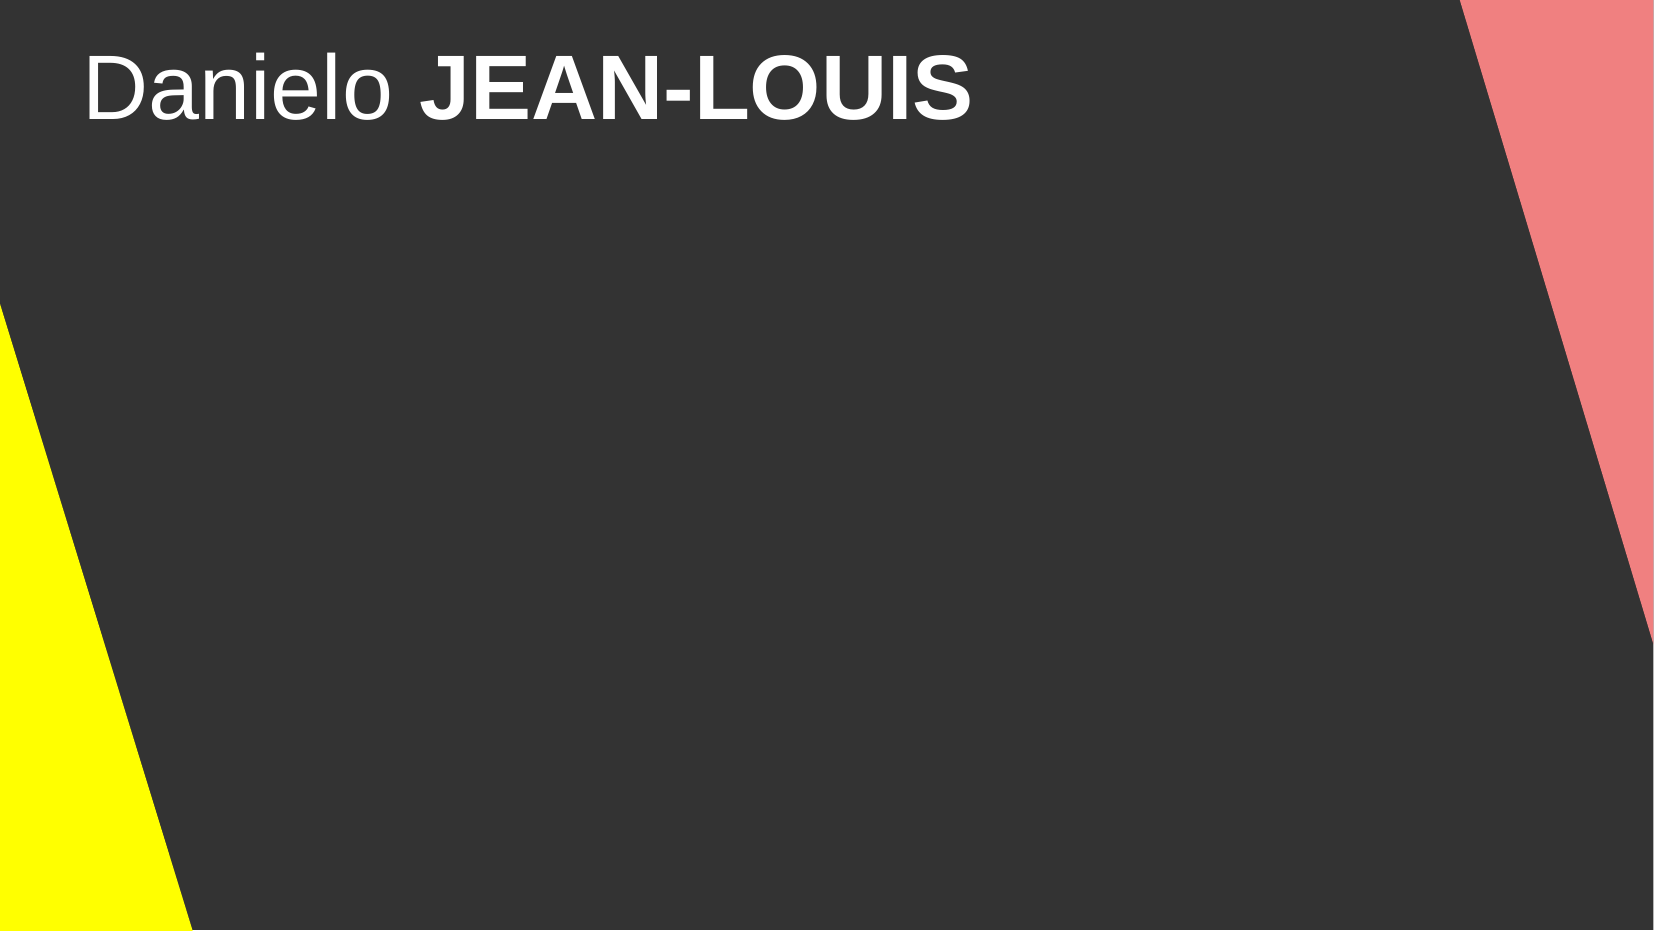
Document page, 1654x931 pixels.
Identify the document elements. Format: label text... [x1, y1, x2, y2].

subtitle Danielo JEAN-LOUIS [82, 36, 1532, 242]
text_box [0, 303, 193, 931]
text_box [1459, 0, 1654, 647]
